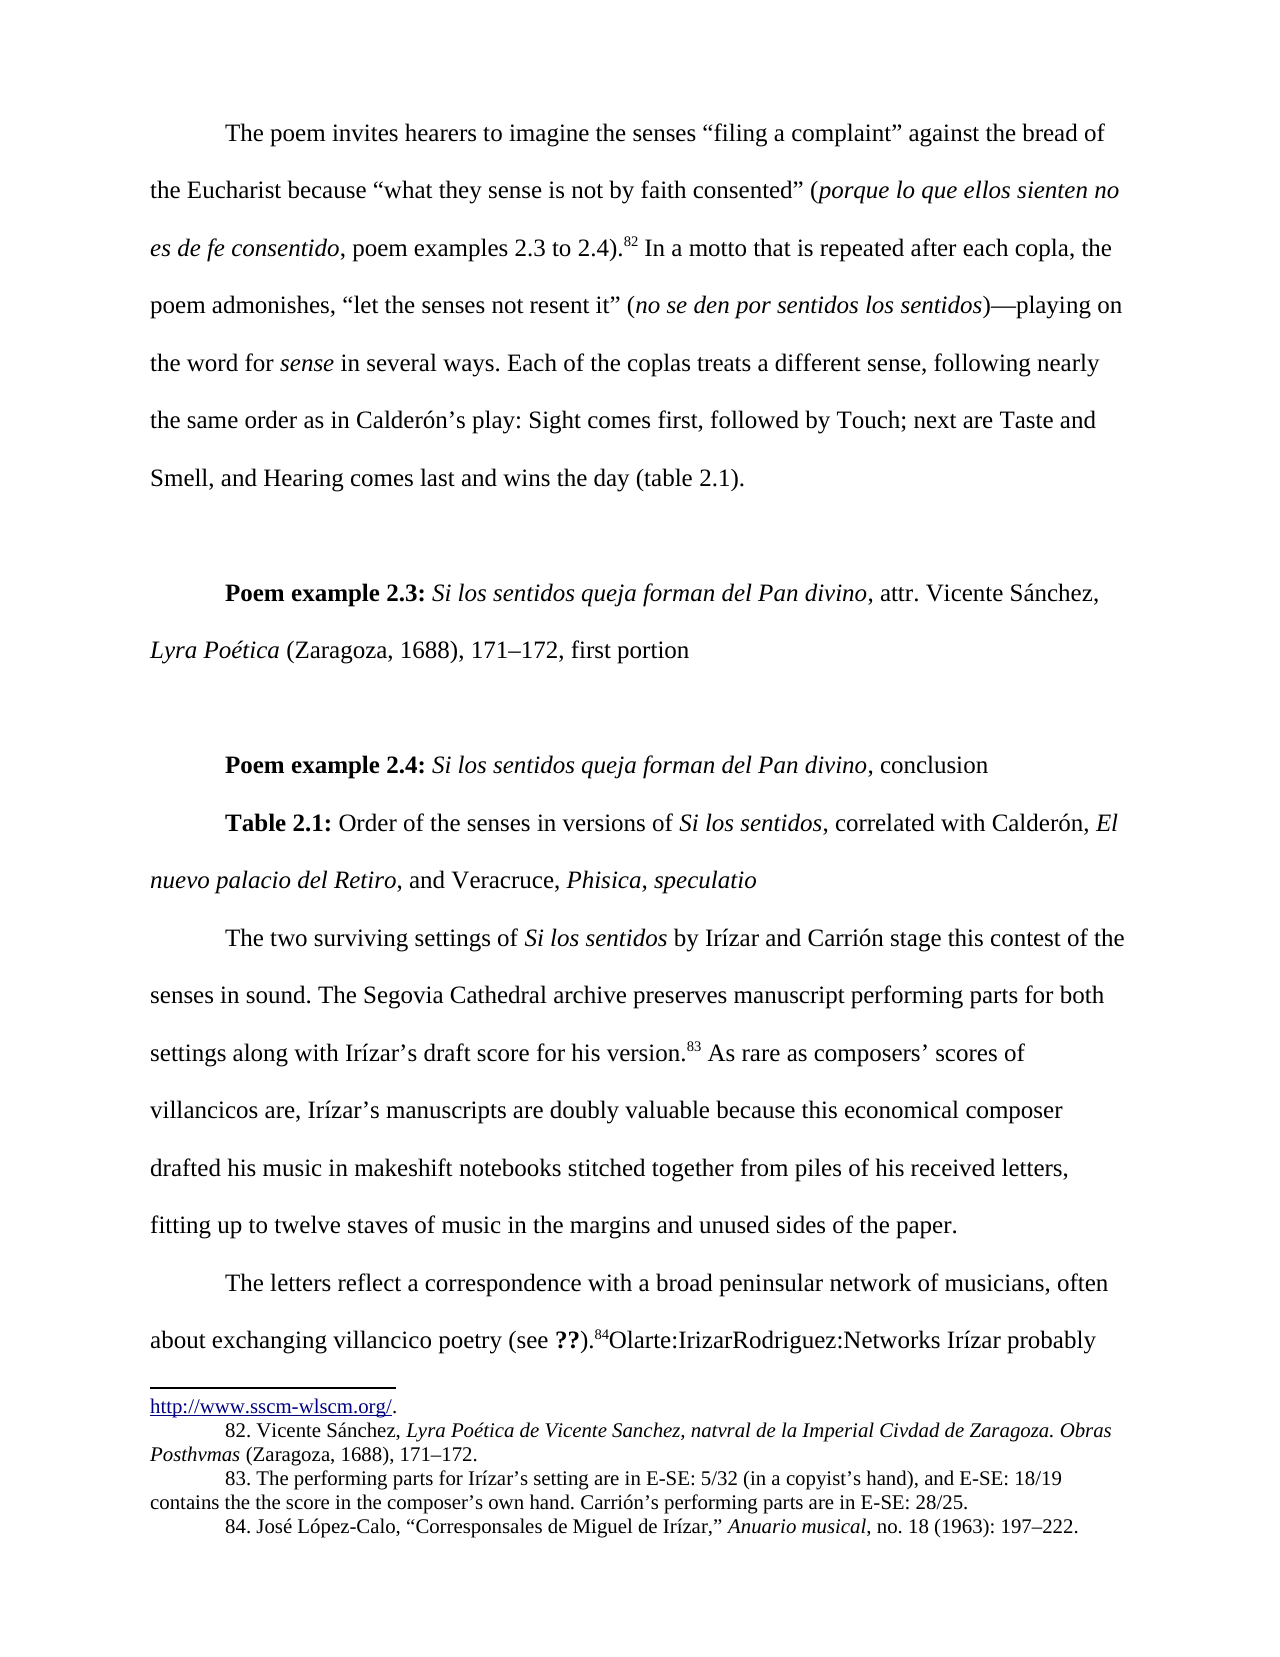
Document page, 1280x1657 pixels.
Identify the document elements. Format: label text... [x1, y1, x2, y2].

text The two surviving settings of Si los sentidos by Irízar and Carrión stage this contest of the senses in sound. The Segovia Cathedral archive preserves manuscript performing parts for both settings along with Irízar’s draft score for his version. As rare as composers’ scores of villancicos are, Irízar’s manuscripts are doubly valuable because this economical composer drafted his music in makeshift notebooks stitched together from piles of his received letters, fitting up to twelve staves of music in the margins and unused sides of the paper. [150, 923, 1130, 1239]
text The poem invites hearers to imagine the senses “filing a complaint” against the bread of the Eucharist because “what they sense is not by faith consented” (porque lo que ellos sienten no es de fe consentido, poem examples 2.3 to 2.4). In a motto that is repeated after each copla, the poem admonishes, “let the senses not resent it” (no se den por sentidos los sentidos)—playing on the word for sense in several ways. Each of the coplas treats a different sense, following nearly the same order as in Calderón’s play: Sight comes first, followed by Touch; next are Taste and Smell, and Hearing comes last and wins the day (table 2.1). [150, 118, 1130, 492]
text Poem example 2.4: Si los sentidos queja forman del Pan divino, conclusion [150, 751, 1130, 779]
text The letters reflect a correspondence with a broad peninsular network of musicians, often about exchanging villancico poetry (see ??).Olarte:IrizarRodriguez:Networks Irízar probably [150, 1268, 1130, 1354]
text Poem example 2.3: Si los sentidos queja forman del Pan divino, attr. Vicente Sánchez, Lyra Poética (Zaragoza, 1688), 171–172, first portion [150, 578, 1130, 664]
text Vicente Sánchez, Lyra Poética de Vicente Sanchez, natvral de la Imperial Civdad de Zaragoza. Obras Posthvmas (Zaragoza, 1688), 171–172. [150, 1418, 1130, 1466]
text The performing parts for Irízar’s setting are in E-SE: 5/32 (in a copyist’s hand), and E-SE: 18/19 contains the the score in the composer’s own hand. Carrión’s performing parts are in E-SE: 28/25. [150, 1466, 1130, 1514]
text http://www.sscm-wlscm.org/. [150, 1394, 1130, 1418]
text José López-Calo, “Corresponsales de Miguel de Irízar,” Anuario musical, no. 18 (1963): 197–222. [150, 1514, 1130, 1538]
text Table 2.1: Order of the senses in versions of Si los sentidos, correlated with Calderón, El nuevo palacio del Retiro, and Veracruce, Phisica, speculatio [150, 808, 1130, 894]
